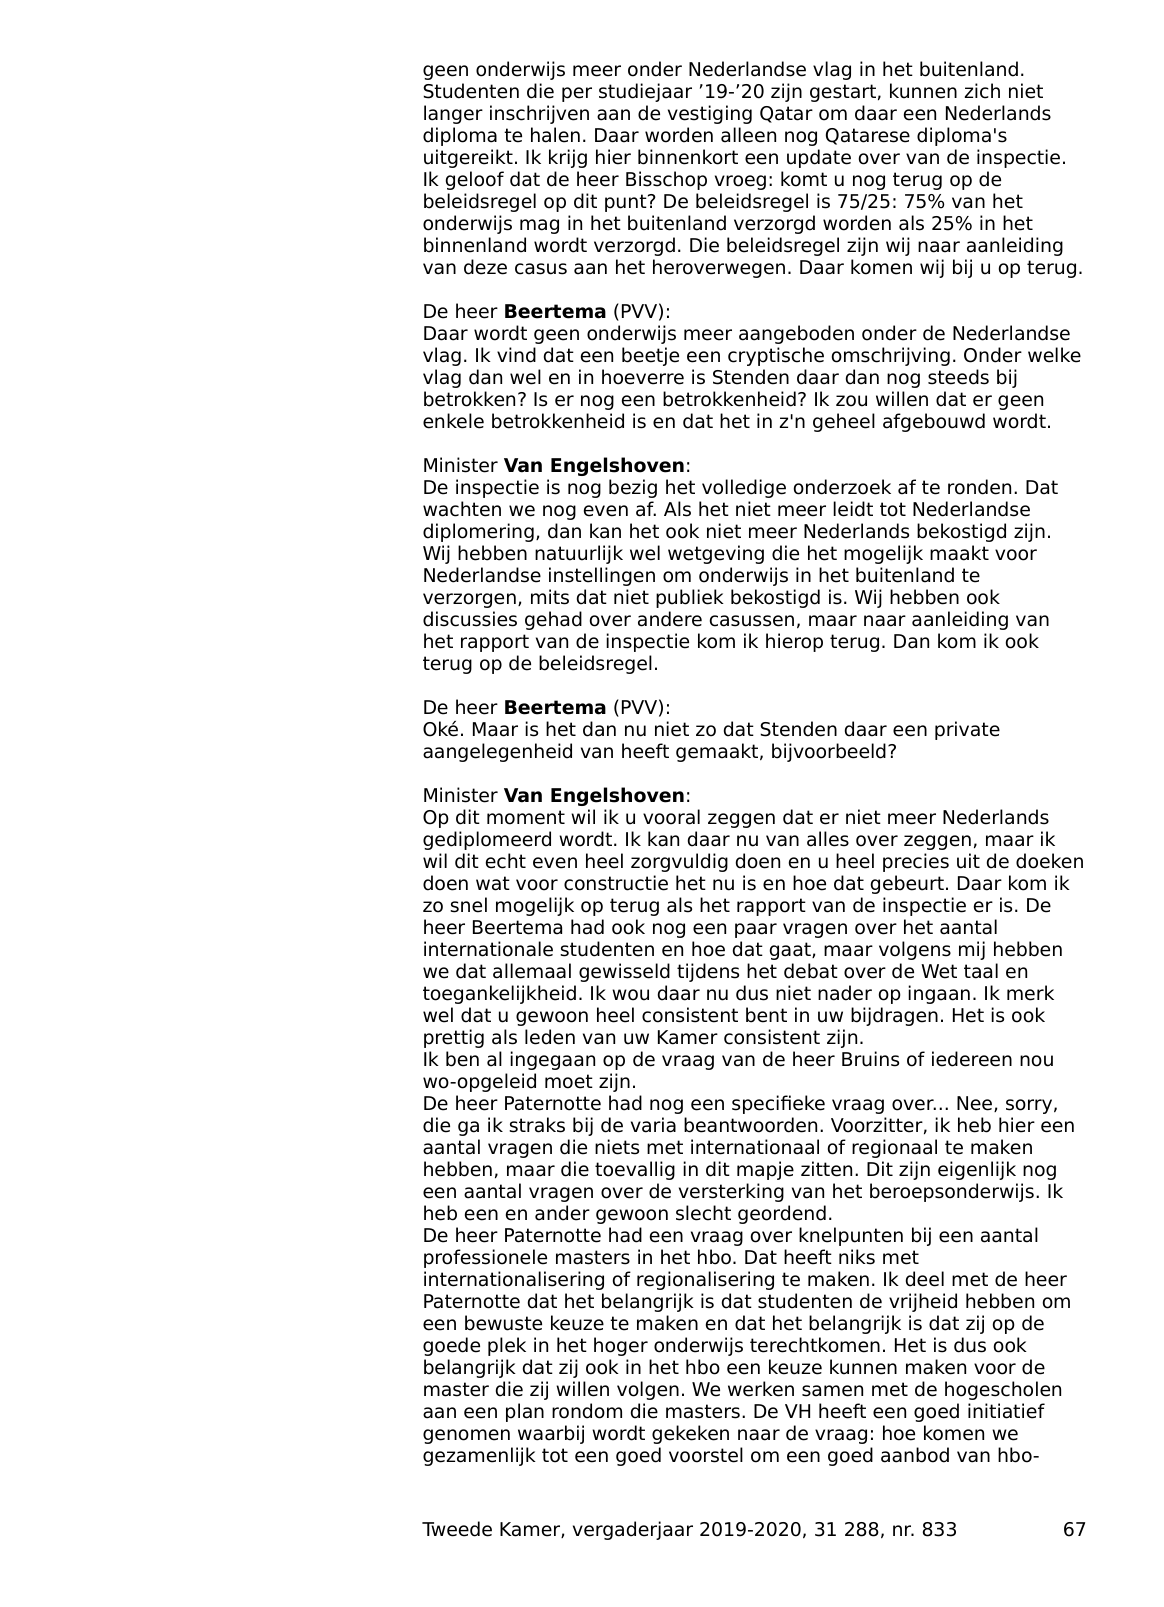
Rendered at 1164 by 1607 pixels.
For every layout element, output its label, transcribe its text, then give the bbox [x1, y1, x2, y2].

text De heer Beertema (PVV): [422, 301, 1087, 323]
text geen onderwijs meer onder Nederlandse vlag in het buitenland. Studenten die per studiejaar ’19-’20 zijn gestart, kunnen zich niet langer inschrijven aan de vestiging Qatar om daar een Nederlands diploma te halen. Daar worden alleen nog Qatarese diploma's uitgereikt. Ik krijg hier binnenkort een update over van de inspectie. [422, 59, 1087, 169]
text Daar wordt geen onderwijs meer aangeboden onder de Nederlandse vlag. Ik vind dat een beetje een cryptische omschrijving. Onder welke vlag dan wel en in hoeverre is Stenden daar dan nog steeds bij betrokken? Is er nog een betrokkenheid? Ik zou willen dat er geen enkele betrokkenheid is en dat het in z'n geheel afgebouwd wordt. [422, 323, 1087, 433]
text Op dit moment wil ik u vooral zeggen dat er niet meer Nederlands gediplomeerd wordt. Ik kan daar nu van alles over zeggen, maar ik wil dit echt even heel zorgvuldig doen en u heel precies uit de doeken doen wat voor constructie het nu is en hoe dat gebeurt. Daar kom ik zo snel mogelijk op terug als het rapport van de inspectie er is. De heer Beertema had ook nog een paar vragen over het aantal internationale studenten en hoe dat gaat, maar volgens mij hebben we dat allemaal gewisseld tijdens het debat over de Wet taal en toegankelijkheid. Ik wou daar nu dus niet nader op ingaan. Ik merk wel dat u gewoon heel consistent bent in uw bijdragen. Het is ook prettig als leden van uw Kamer consistent zijn. [422, 807, 1087, 1049]
text De inspectie is nog bezig het volledige onderzoek af te ronden. Dat wachten we nog even af. Als het niet meer leidt tot Nederlandse diplomering, dan kan het ook niet meer Nederlands bekostigd zijn. Wij hebben natuurlijk wel wetgeving die het mogelijk maakt voor Nederlandse instellingen om onderwijs in het buitenland te verzorgen, mits dat niet publiek bekostigd is. Wij hebben ook discussies gehad over andere casussen, maar naar aanleiding van het rapport van de inspectie kom ik hierop terug. Dan kom ik ook terug op de beleidsregel. [422, 477, 1087, 675]
text Minister Van Engelshoven: [422, 455, 1087, 477]
text Ik ben al ingegaan op de vraag van de heer Bruins of iedereen nou wo-opgeleid moet zijn. [422, 1049, 1087, 1093]
text Oké. Maar is het dan nu niet zo dat Stenden daar een private aangelegenheid van heeft gemaakt, bijvoorbeeld? [422, 719, 1087, 763]
text De heer Paternotte had een vraag over knelpunten bij een aantal professionele masters in het hbo. Dat heeft niks met internationalisering of regionalisering te maken. Ik deel met de heer Paternotte dat het belangrijk is dat studenten de vrijheid hebben om een bewuste keuze te maken en dat het belangrijk is dat zij op de goede plek in het hoger onderwijs terechtkomen. Het is dus ook belangrijk dat zij ook in het hbo een keuze kunnen maken voor de master die zij willen volgen. We werken samen met de hogescholen aan een plan rondom die masters. De VH heeft een goed initiatief genomen waarbij wordt gekeken naar de vraag: hoe komen we gezamenlijk tot een goed voorstel om een goed aanbod van hbo- [422, 1225, 1087, 1467]
text Minister Van Engelshoven: [422, 785, 1087, 807]
text De heer Beertema (PVV): [422, 697, 1087, 719]
text De heer Paternotte had nog een specifieke vraag over... Nee, sorry, die ga ik straks bij de varia beantwoorden. Voorzitter, ik heb hier een aantal vragen die niets met internationaal of regionaal te maken hebben, maar die toevallig in dit mapje zitten. Dit zijn eigenlijk nog een aantal vragen over de versterking van het beroepsonderwijs. Ik heb een en ander gewoon slecht geordend. [422, 1093, 1087, 1225]
text Ik geloof dat de heer Bisschop vroeg: komt u nog terug op de beleidsregel op dit punt? De beleidsregel is 75/25: 75% van het onderwijs mag in het buitenland verzorgd worden als 25% in het binnenland wordt verzorgd. Die beleidsregel zijn wij naar aanleiding van deze casus aan het heroverwegen. Daar komen wij bij u op terug. [422, 169, 1087, 279]
